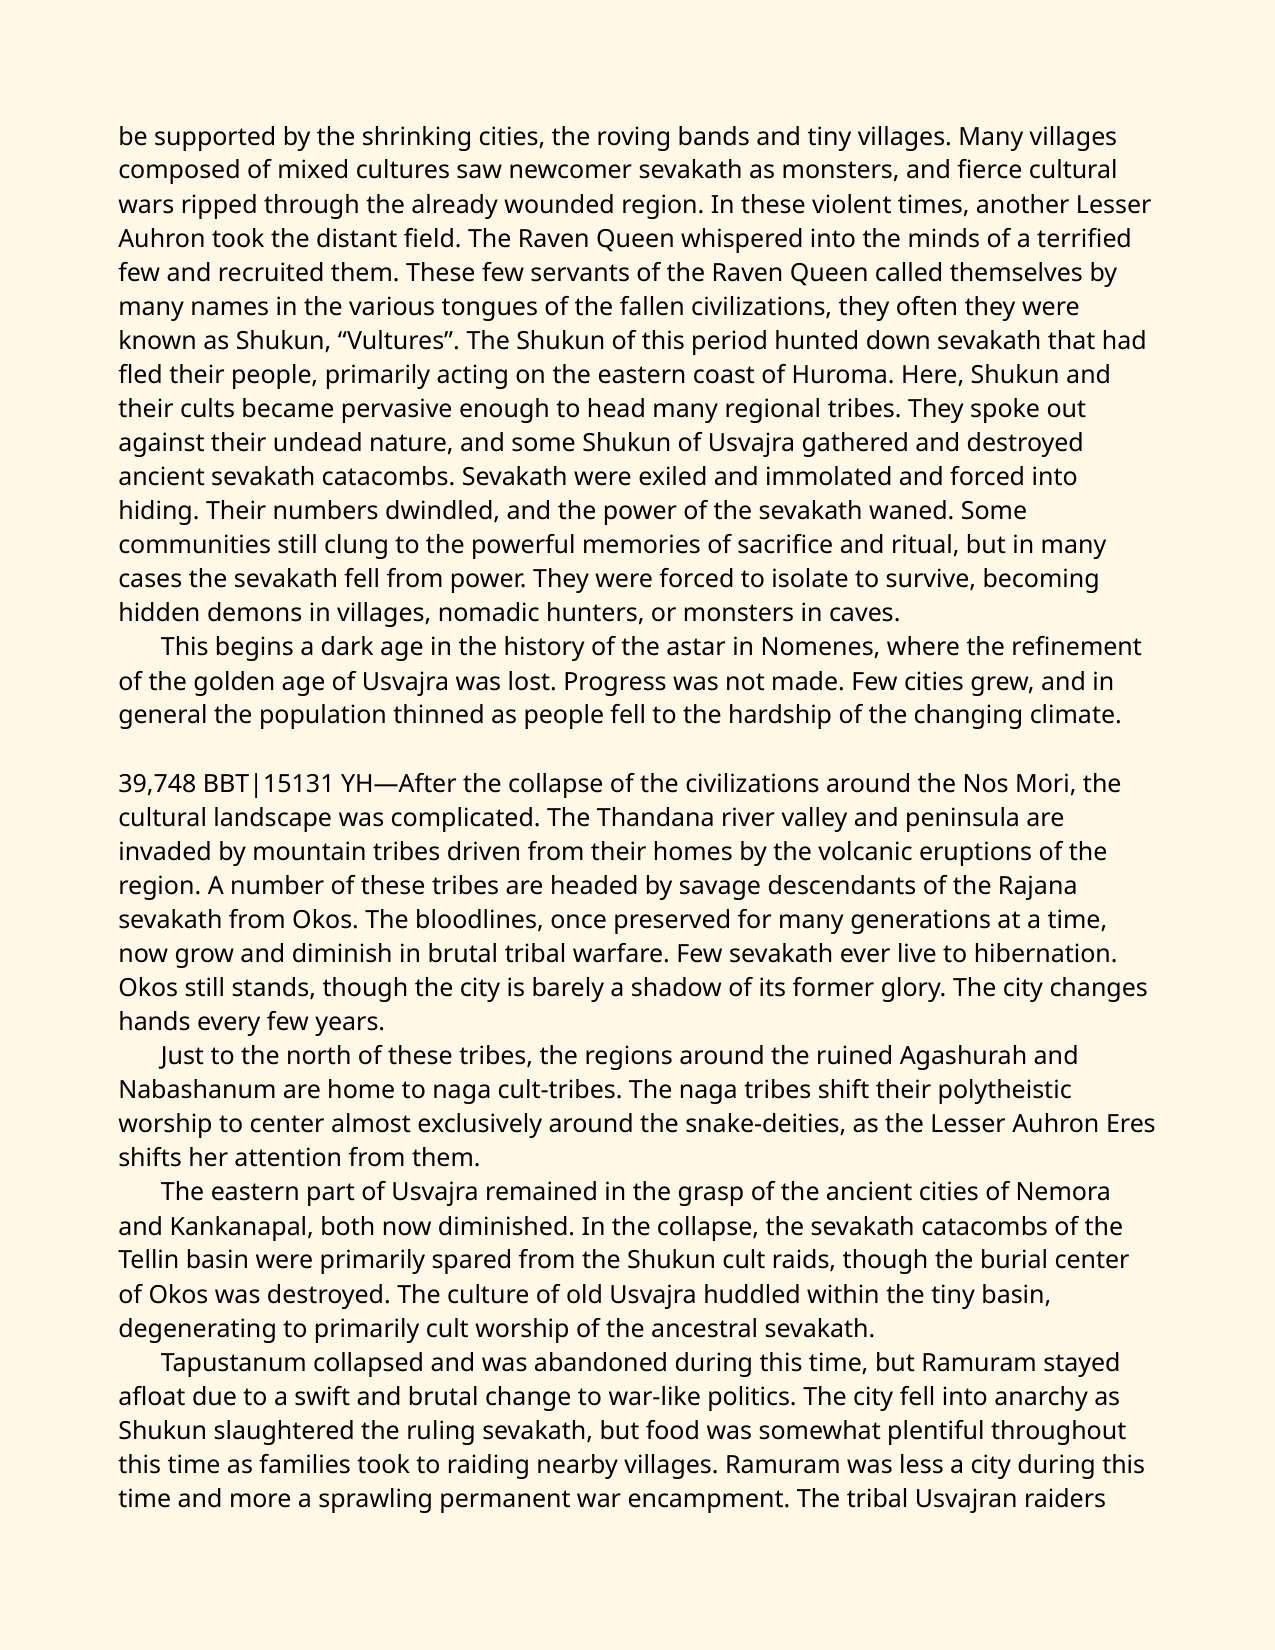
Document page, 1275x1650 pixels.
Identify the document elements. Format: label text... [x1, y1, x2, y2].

text This begins a dark age in the history of the astar in Nomenes, where the refinement of the golden age of Usvajra was lost. Progress was not made. Few cities grew, and in general the population thinned as people fell to the hardship of the changing climate. [118, 629, 1157, 731]
text 39,748 BBT|15131 YH—After the collapse of the civilizations around the Nos Mori, the cultural landscape was complicated. The Thandana river valley and peninsula are invaded by mountain tribes driven from their homes by the volcanic eruptions of the region. A number of these tribes are headed by savage descendants of the Rajana sevakath from Okos. The bloodlines, once preserved for many generations at a time, now grow and diminish in brutal tribal warfare. Few sevakath ever live to hibernation. Okos still stands, though the city is barely a shadow of its former glory. The city changes hands every few years. [118, 765, 1157, 1038]
text be supported by the shrinking cities, the roving bands and tiny villages. Many villages composed of mixed cultures saw newcomer sevakath as monsters, and fierce cultural wars ripped through the already wounded region. In these violent times, another Lesser Auhron took the distant field. The Raven Queen whispered into the minds of a terrified few and recruited them. These few servants of the Raven Queen called themselves by many names in the various tongues of the fallen civilizations, they often they were known as Shukun, “Vultures”. The Shukun of this period hunted down sevakath that had fled their people, primarily acting on the eastern coast of Huroma. Here, Shukun and their cults became pervasive enough to head many regional tribes. They spoke out against their undead nature, and some Shukun of Usvajra gathered and destroyed ancient sevakath catacombs. Sevakath were exiled and immolated and forced into hiding. Their numbers dwindled, and the power of the sevakath waned. Some communities still clung to the powerful memories of sacrifice and ritual, but in many cases the sevakath fell from power. They were forced to isolate to survive, becoming hidden demons in villages, nomadic hunters, or monsters in caves. [118, 118, 1157, 629]
text Tapustanum collapsed and was abandoned during this time, but Ramuram stayed afloat due to a swift and brutal change to war-like politics. The city fell into anarchy as Shukun slaughtered the ruling sevakath, but food was somewhat plentiful throughout this time as families took to raiding nearby villages. Ramuram was less a city during this time and more a sprawling permanent war encampment. The tribal Usvajran raiders [118, 1344, 1157, 1515]
text The eastern part of Usvajra remained in the grasp of the ancient cities of Nemora and Kankanapal, both now diminished. In the collapse, the sevakath catacombs of the Tellin basin were primarily spared from the Shukun cult raids, though the burial center of Okos was destroyed. The culture of old Usvajra huddled within the tiny basin, degenerating to primarily cult worship of the ancestral sevakath. [118, 1174, 1157, 1344]
text Just to the north of these tribes, the regions around the ruined Agashurah and Nabashanum are home to naga cult-tribes. The naga tribes shift their polytheistic worship to center almost exclusively around the snake-deities, as the Lesser Auhron Eres shifts her attention from them. [118, 1038, 1157, 1174]
